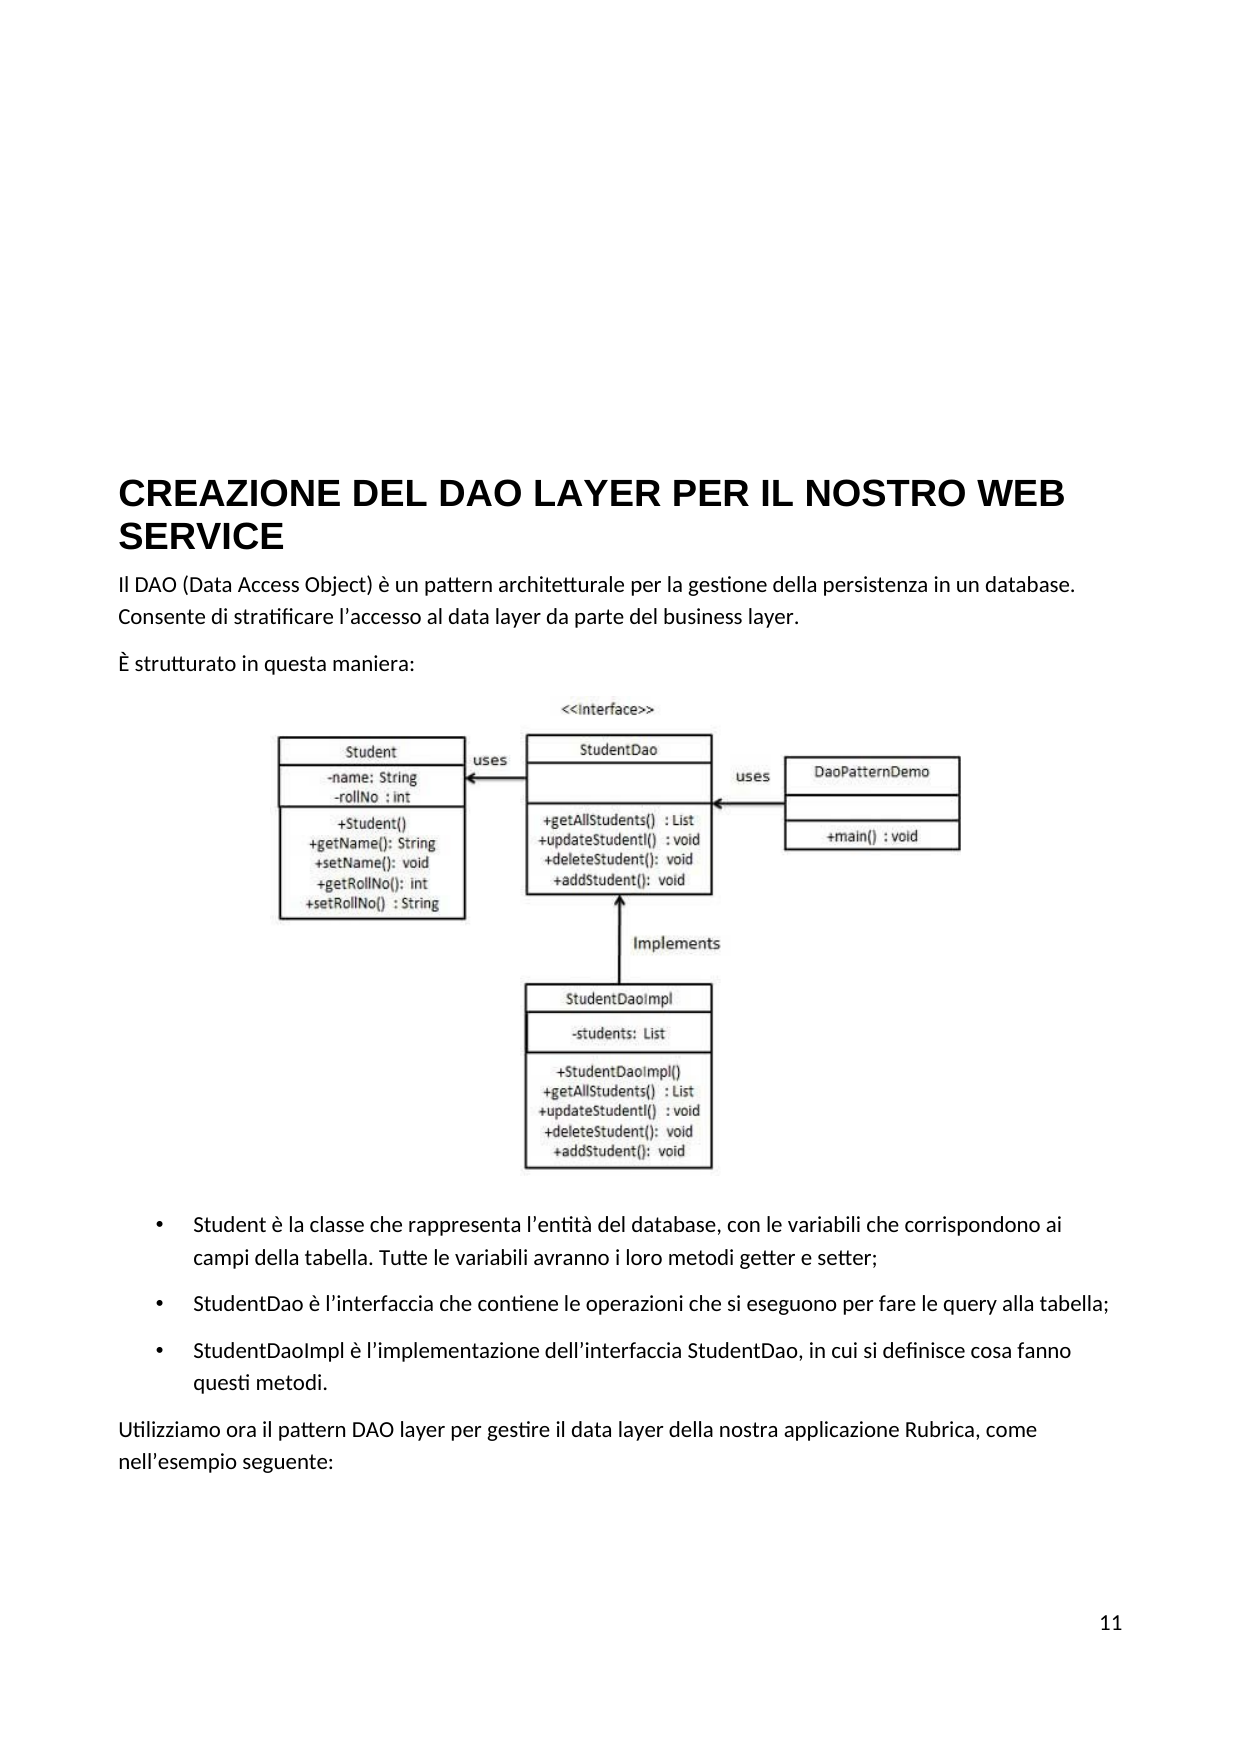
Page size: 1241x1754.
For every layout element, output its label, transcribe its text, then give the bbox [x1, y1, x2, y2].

text Utilizziamo ora il pattern DAO layer per gestire il data layer della nostra applicazione Rubrica, come nell’esempio seguente: [118, 1415, 1122, 1475]
text Il DAO (Data Access Object) è un pattern architetturale per la gestione della persistenza in un database. Consente di stratificare l’accesso al data layer da parte del business layer. [118, 570, 1122, 631]
picture [270, 696, 970, 1176]
subtitle CREAZIONE DEL DAO LAYER PER IL NOSTRO WEB SERVICE [118, 471, 1122, 558]
list StudentDao è l’interfaccia che contiene le operazioni che si eseguono per fare le query alla tabella; [156, 1289, 1122, 1317]
list StudentDaoImpl è l’implementazione dell’interfaccia StudentDao, in cui si definisce cosa fanno questi metodi. [156, 1336, 1122, 1396]
text È strutturato in questa maniera: [118, 649, 1122, 677]
list Student è la classe che rappresenta l’entità del database, con le variabili che corrispondono ai campi della tabella. Tutte le variabili avranno i loro metodi getter e setter; [156, 1211, 1122, 1271]
